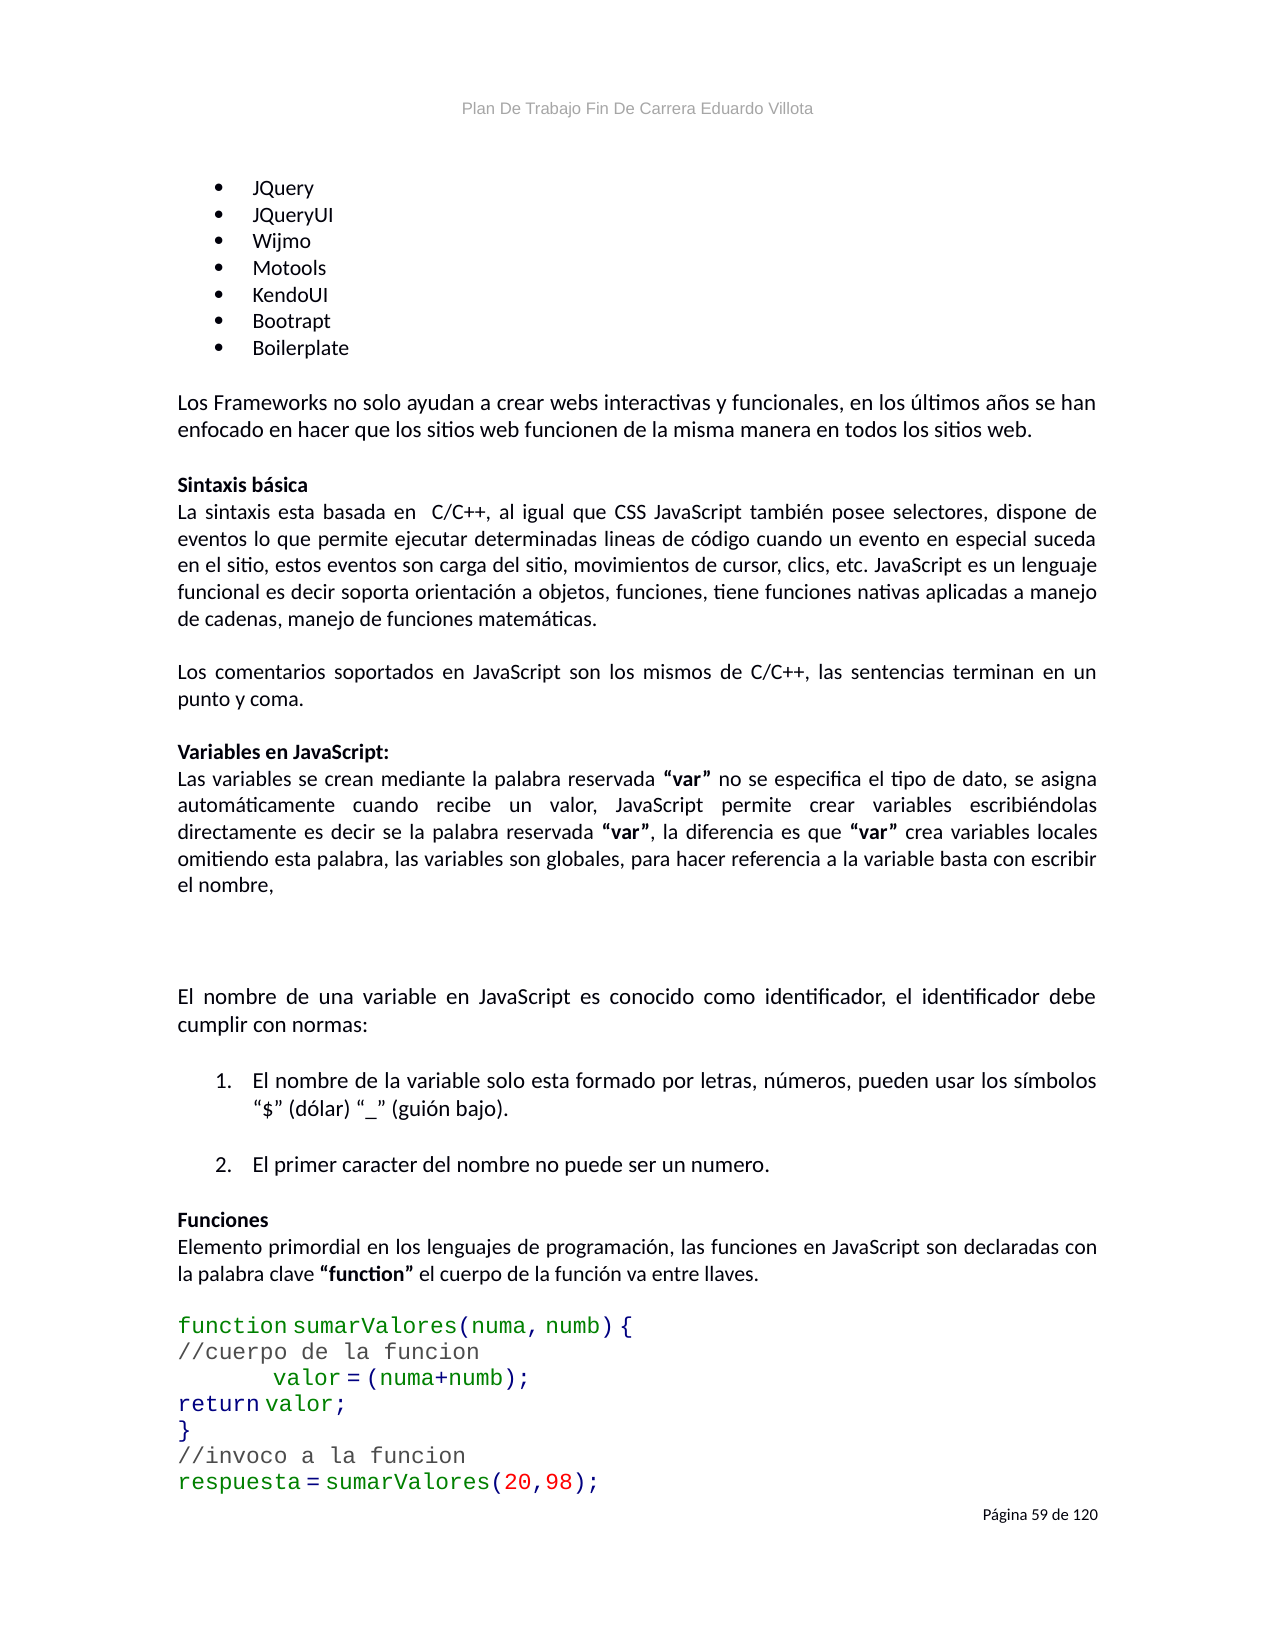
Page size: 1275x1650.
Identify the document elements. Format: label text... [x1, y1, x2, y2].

list Bootrapt [215, 308, 1098, 334]
text Las variables se crean mediante la palabra reservada “var” no se especifica el tipo de dato, se asigna automáticamente cuando recibe un valor, JavaScript permite crear variables escribiéndolas directamente es decir se la palabra reservada “var”, la diferencia es que “var” crea variables locales omitiendo esta palabra, las variables son globales, para hacer referencia a la variable basta con escribir el nombre, [177, 765, 1098, 898]
text valor = (numa+numb); [177, 1366, 1098, 1392]
text //cuerpo de la funcion [177, 1341, 1098, 1366]
text respuesta = sumarValores(20,98); [177, 1470, 1098, 1496]
text Variables en JavaScript: [177, 738, 1098, 765]
list KendoUI [215, 281, 1098, 308]
text Los comentarios soportados en JavaScript son los mismos de C/C++, las sentencias terminan en un punto y coma. [177, 658, 1098, 712]
list JQueryUI [215, 201, 1098, 228]
text } [177, 1418, 1098, 1444]
text function sumarValores(numa, numb) { [177, 1314, 1098, 1341]
text Elemento primordial en los lenguajes de programación, las funciones en JavaScript son declaradas con la palabra clave “function” el cuerpo de la función va entre llaves. [177, 1233, 1098, 1287]
text Funciones [177, 1207, 1098, 1233]
list El nombre de la variable solo esta formado por letras, números, pueden usar los símbolos “$” (dólar) “_” (guión bajo). [215, 1066, 1098, 1122]
text El nombre de una variable en JavaScript es conocido como identificador, el identificador debe cumplir con normas: [177, 982, 1098, 1038]
list Motools [215, 254, 1098, 281]
text Sintaxis básica [177, 472, 1098, 498]
list Boilerplate [215, 334, 1098, 361]
list JQuery [215, 174, 1098, 201]
text Los Frameworks no solo ayudan a crear webs interactivas y funcionales, en los últimos años se han enfocado en hacer que los sitios web funcionen de la misma manera en todos los sitios web. [177, 388, 1098, 444]
text return valor; [177, 1392, 1098, 1418]
list El primer caracter del nombre no puede ser un numero. [215, 1151, 1098, 1178]
list Wijmo [215, 228, 1098, 254]
text La sintaxis esta basada en C/C++, al igual que CSS JavaScript también posee selectores, dispone de eventos lo que permite ejecutar determinadas lineas de código cuando un evento en especial suceda en el sitio, estos eventos son carga del sitio, movimientos de cursor, clics, etc. JavaScript es un lenguaje funcional es decir soporta orientación a objetos, funciones, tiene funciones nativas aplicadas a manejo de cadenas, manejo de funciones matemáticas. [177, 498, 1098, 632]
text //invoco a la funcion [177, 1444, 1098, 1470]
